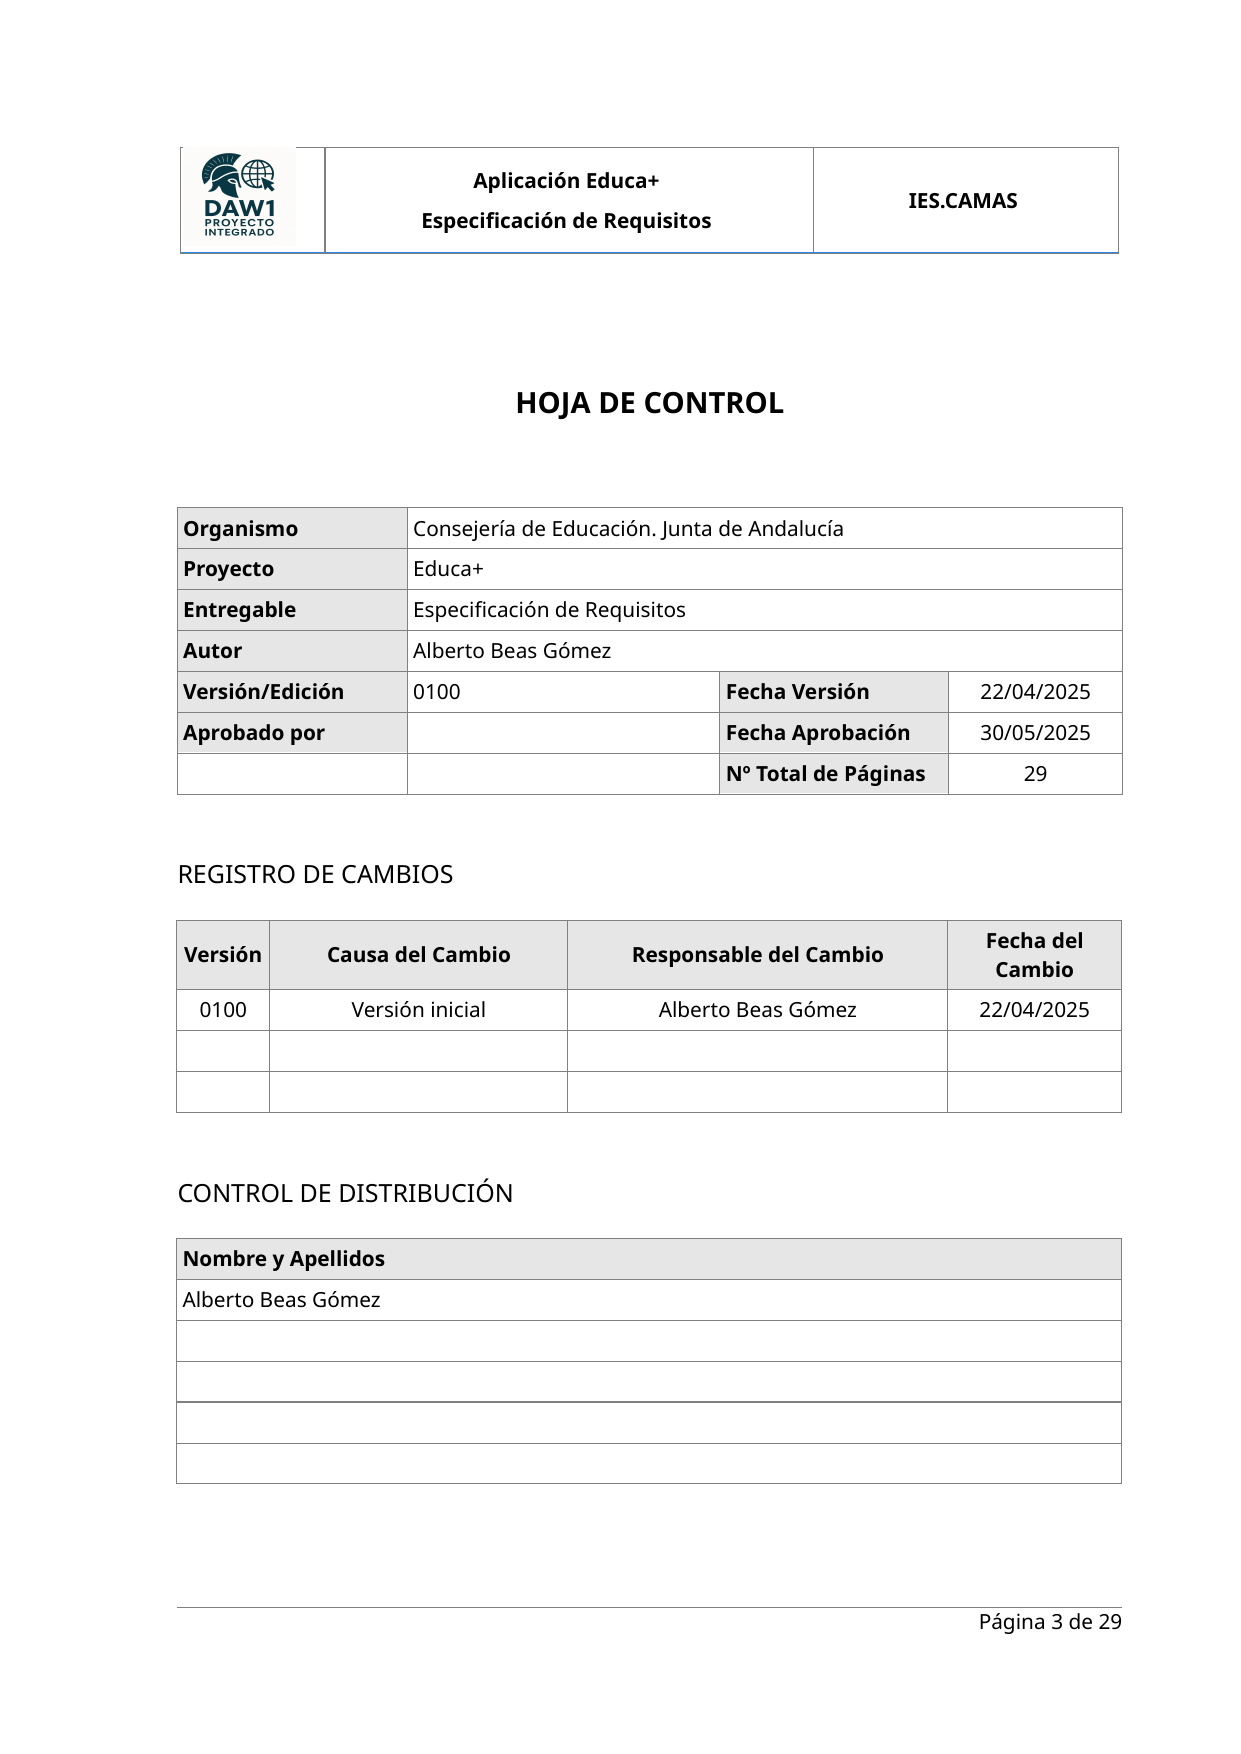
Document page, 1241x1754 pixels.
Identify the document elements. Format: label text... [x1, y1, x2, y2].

table_cell Alberto Beas Gómez [177, 1280, 1121, 1319]
table_cell [408, 713, 719, 752]
table_cell Alberto Beas Gómez [568, 990, 947, 1030]
table_cell 22/04/2025 [949, 672, 1122, 712]
table_cell [408, 754, 719, 793]
table_cell [177, 1444, 1121, 1483]
table_cell Alberto Beas Gómez [408, 631, 1122, 671]
table_cell Versión/Edición [178, 672, 407, 712]
table_cell [177, 1031, 269, 1071]
table_cell Nº Total de Páginas [720, 754, 948, 793]
text CONTROL DE DISTRIBUCIÓN [177, 1175, 1122, 1209]
table_cell Autor [178, 631, 407, 671]
table_cell [178, 754, 407, 793]
text REGISTRO DE CAMBIOS [177, 857, 1122, 891]
table_cell Educa+ [408, 549, 1122, 589]
picture [183, 147, 296, 246]
table_cell [177, 1072, 269, 1112]
table_cell Entregable [178, 590, 407, 630]
table_cell [568, 1072, 947, 1112]
table_cell [177, 1362, 1121, 1401]
table_cell 0100 [177, 990, 269, 1030]
table_cell [177, 1403, 1121, 1442]
text HOJA DE CONTROL [177, 382, 1122, 422]
table_cell [948, 1072, 1121, 1112]
table_cell Fecha Aprobación [720, 713, 948, 752]
table_header Nombre y Apellidos [177, 1239, 1121, 1279]
table_header Causa del Cambio [270, 921, 567, 989]
table_cell 0100 [408, 672, 719, 712]
table_cell [177, 1321, 1121, 1361]
table_cell [948, 1031, 1121, 1071]
table_header Responsable del Cambio [568, 921, 947, 989]
table_cell Proyecto [178, 549, 407, 589]
table_header Organismo [178, 508, 407, 548]
table_cell 22/04/2025 [948, 990, 1121, 1030]
table_cell [270, 1072, 567, 1112]
table_cell Versión inicial [270, 990, 567, 1030]
table_header Fecha del Cambio [948, 921, 1121, 989]
table_cell Fecha Versión [720, 672, 948, 712]
table_header Versión [177, 921, 269, 989]
table_cell 29 [949, 754, 1122, 793]
table_cell 30/05/2025 [949, 713, 1122, 752]
table_cell [270, 1031, 567, 1071]
table_cell Especificación de Requisitos [408, 590, 1122, 630]
table_header Consejería de Educación. Junta de Andalucía [408, 508, 1122, 548]
table_cell [568, 1031, 947, 1071]
table_cell Aprobado por [178, 713, 407, 752]
